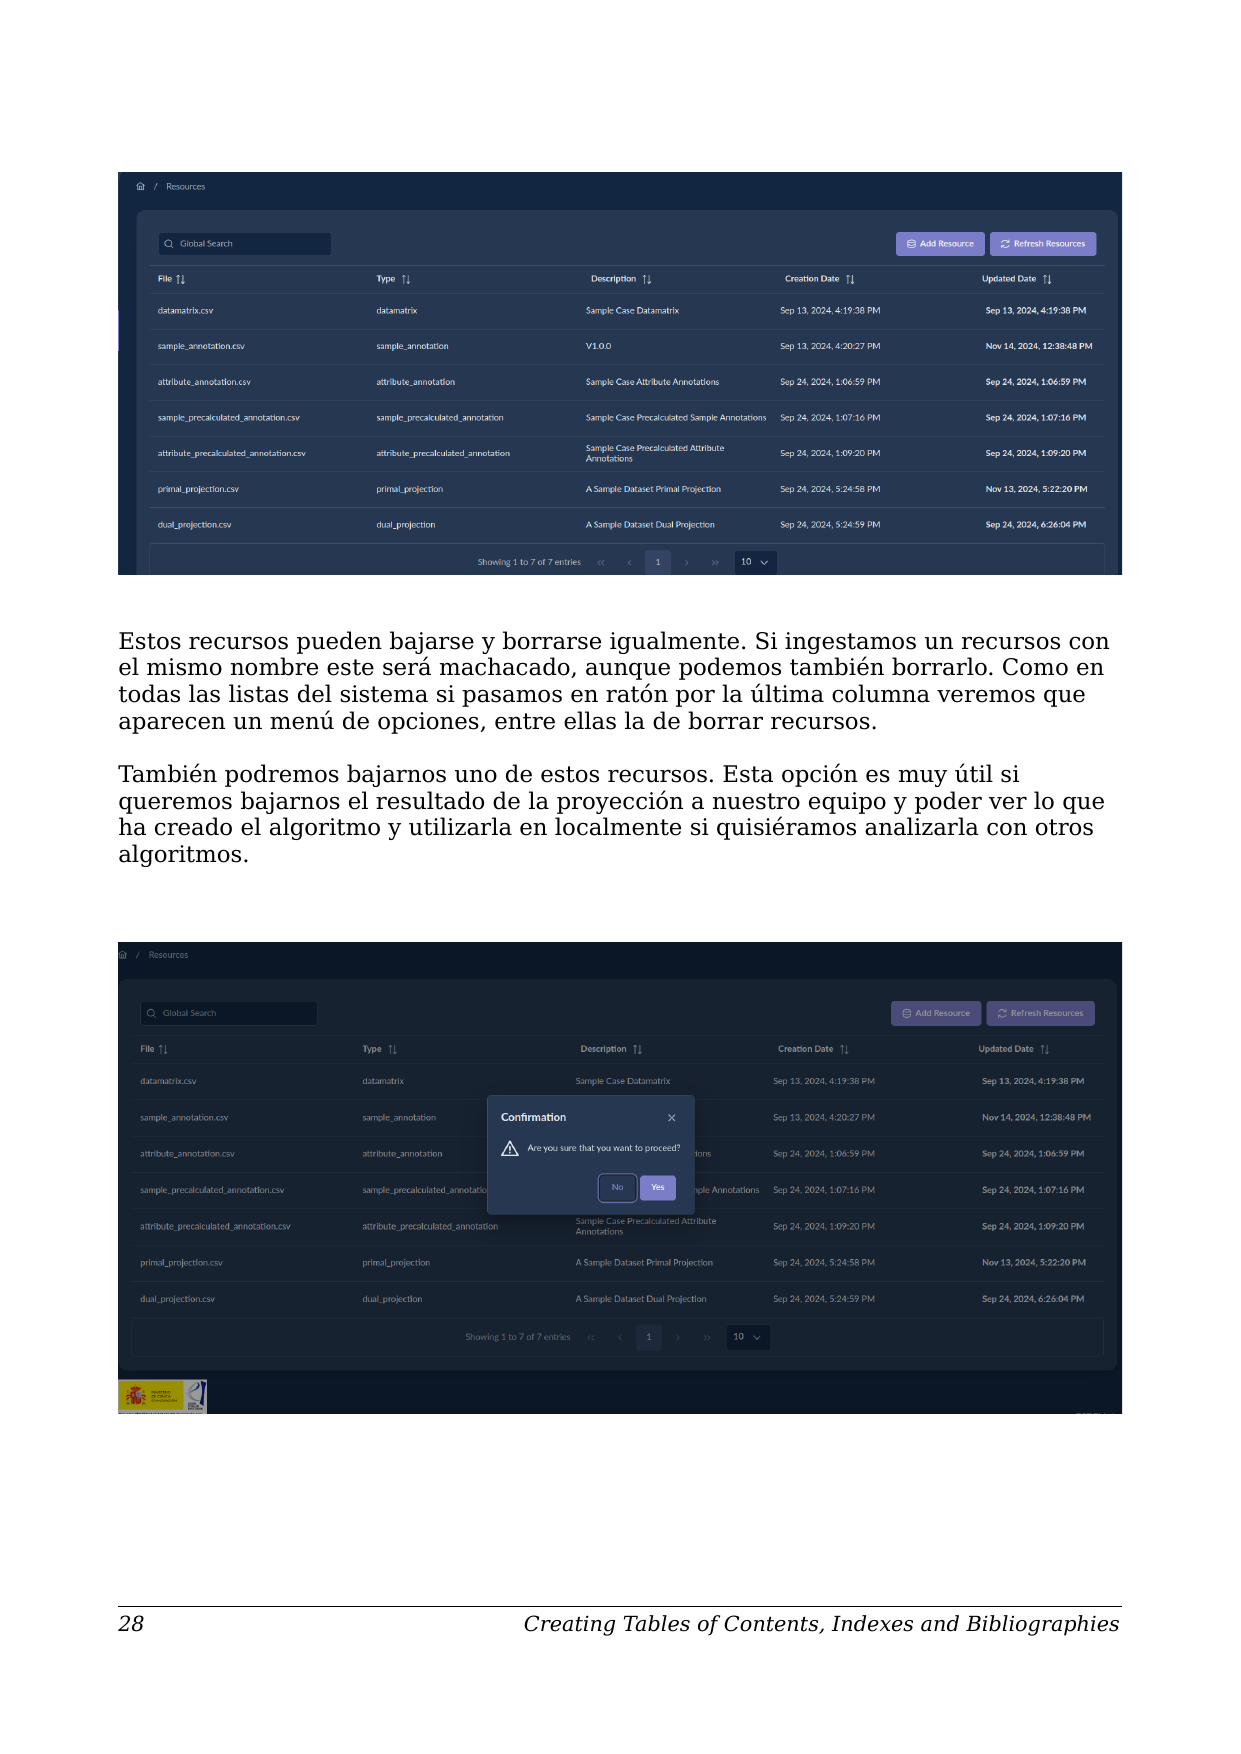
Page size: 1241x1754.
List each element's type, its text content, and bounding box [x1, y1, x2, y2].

picture [118, 942, 1123, 1414]
text Estos recursos pueden bajarse y borrarse igualmente. Si ingestamos un recursos con el mismo nombre este será machacado, aunque podemos también borrarlo. Como en todas las listas del sistema si pasamos en ratón por la última columna veremos que aparecen un menú de opciones, entre ellas la de borrar recursos. También podremos bajarnos uno de estos recursos. Esta opción es muy útil si queremos bajarnos el resultado de la proyección a nuestro equipo y poder ver lo que ha creado el algoritmo y utilizarla en localmente si quisiéramos analizarla con otros algoritmos. [118, 575, 1122, 868]
picture [118, 172, 1123, 575]
